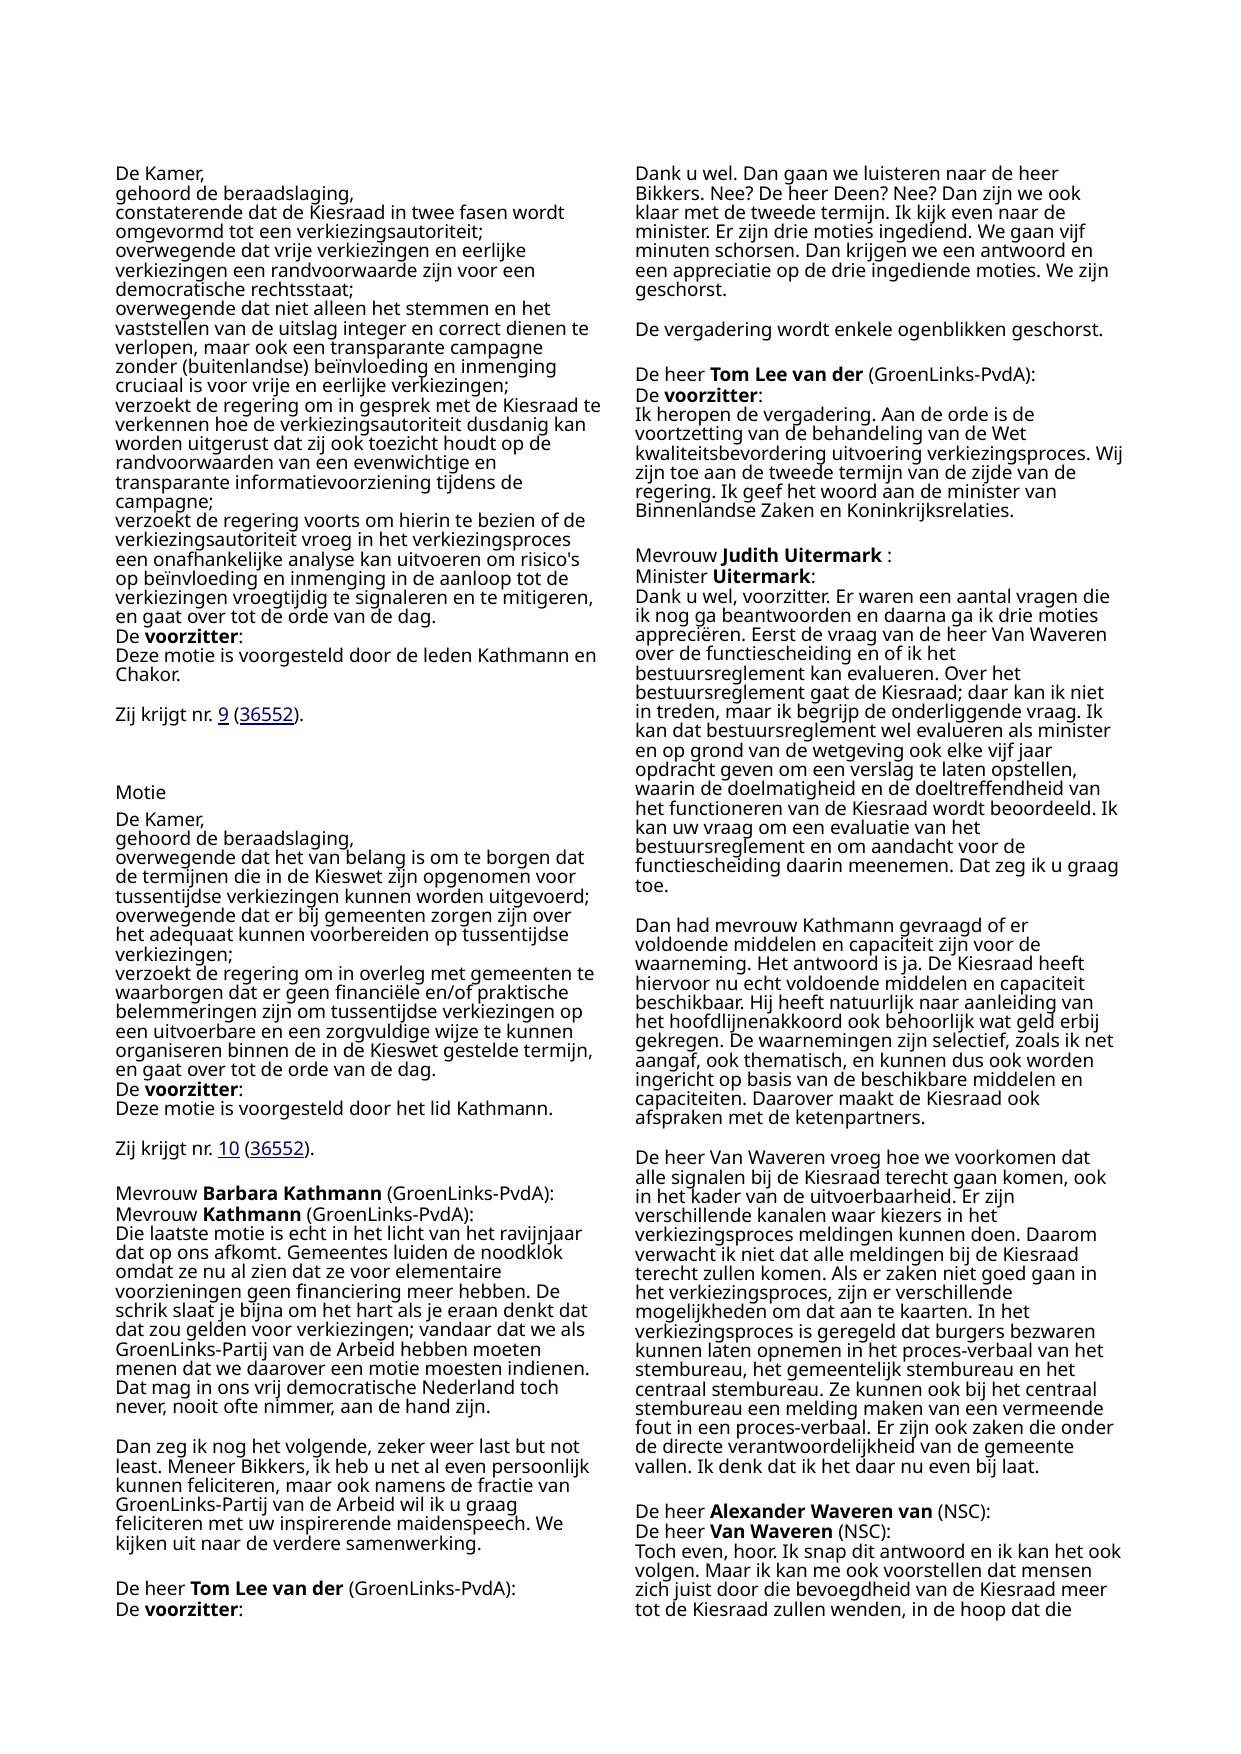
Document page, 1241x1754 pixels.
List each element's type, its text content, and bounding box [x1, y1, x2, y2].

text overwegende dat niet alleen het stemmen en het vaststellen van de uitslag integer en correct dienen te verlopen, maar ook een transparante campagne zonder (buitenlandse) beïnvloeding en inmenging cruciaal is voor vrije en eerlijke verkiezingen; [115, 300, 605, 397]
text De voorzitter: [115, 628, 605, 647]
text Deze motie is voorgesteld door het lid Kathmann. [115, 1100, 605, 1119]
text De heer Van Waveren vroeg hoe we voorkomen dat alle signalen bij de Kiesraad terecht gaan komen, ook in het kader van de uitvoerbaarheid. Er zijn verschillende kanalen waar kiezers in het verkiezingsproces meldingen kunnen doen. Daarom verwacht ik niet dat alle meldingen bij de Kiesraad terecht zullen komen. Als er zaken niet goed gaan in het verkiezingsproces, zijn er verschillende mogelijkheden om dat aan te kaarten. In het verkiezingsproces is geregeld dat burgers bezwaren kunnen laten opnemen in het proces-verbaal van het stembureau, het gemeentelijk stembureau en het centraal stembureau. Ze kunnen ook bij het centraal stembureau een melding maken van een vermeende fout in een proces-verbaal. Er zijn ook zaken die onder de directe verantwoordelijkheid van de gemeente vallen. Ik denk dat ik het daar nu even bij laat. [635, 1149, 1125, 1477]
text constaterende dat de Kiesraad in twee fasen wordt omgevormd tot een verkiezingsautoriteit; [115, 204, 605, 242]
text Minister Uitermark: [635, 568, 1125, 588]
text gehoord de beraadslaging, [115, 184, 605, 204]
text De voorzitter: [115, 1081, 605, 1100]
text De Kamer, [115, 811, 605, 830]
text Dank u wel. Dan gaan we luisteren naar de heer Bikkers. Nee? De heer Deen? Nee? Dan zijn we ook klaar met de tweede termijn. Ik kijk even naar de minister. Er zijn drie moties ingediend. We gaan vijf minuten schorsen. Dan krijgen we een antwoord en een appreciatie op de drie ingediende moties. We zijn geschorst. [635, 165, 1125, 300]
text De heer Tom Lee van der (GroenLinks-PvdA): [635, 361, 1125, 387]
text Dank u wel, voorzitter. Er waren een aantal vragen die ik nog ga beantwoorden en daarna ga ik drie moties appreciëren. Eerst de vraag van de heer Van Waveren over de functiescheiding en of ik het bestuursreglement kan evalueren. Over het bestuursreglement gaat de Kiesraad; daar kan ik niet in treden, maar ik begrijp de onderliggende vraag. Ik kan dat bestuursreglement wel evalueren als minister en op grond van de wetgeving ook elke vijf jaar opdracht geven om een verslag te laten opstellen, waarin de doelmatigheid en de doeltreffendheid van het functioneren van de Kiesraad wordt beoordeeld. Ik kan uw vraag om een evaluatie van het bestuursreglement en om aandacht voor de functiescheiding daarin meenemen. Dat zeg ik u graag toe. [635, 588, 1125, 896]
text De heer Alexander Waveren van (NSC): [635, 1498, 1125, 1523]
text verzoekt de regering om in gesprek met de Kiesraad te verkennen hoe de verkiezingsautoriteit dusdanig kan worden uitgerust dat zij ook toezicht houdt op de randvoorwaarden van een evenwichtige en transparante informatievoorziening tijdens de campagne; [115, 397, 605, 512]
text De vergadering wordt enkele ogenblikken geschorst. [635, 321, 1125, 340]
text Dan had mevrouw Kathmann gevraagd of er voldoende middelen en capaciteit zijn voor de waarneming. Het antwoord is ja. De Kiesraad heeft hiervoor nu echt voldoende middelen en capaciteit beschikbaar. Hij heeft natuurlijk naar aanleiding van het hoofdlijnenakkoord ook behoorlijk wat geld erbij gekregen. De waarnemingen zijn selectief, zoals ik net aangaf, ook thematisch, en kunnen dus ook worden ingericht op basis van de beschikbare middelen en capaciteiten. Daarover maakt de Kiesraad ook afspraken met de ketenpartners. [635, 917, 1125, 1129]
text overwegende dat vrije verkiezingen en eerlijke verkiezingen een randvoorwaarde zijn voor een democratische rechtsstaat; [115, 242, 605, 300]
text en gaat over tot de orde van de dag. [115, 1061, 605, 1081]
text Toch even, hoor. Ik snap dit antwoord en ik kan het ook volgen. Maar ik kan me ook voorstellen dat mensen zich juist door die bevoegdheid van de Kiesraad meer tot de Kiesraad zullen wenden, in de hoop dat die [635, 1543, 1125, 1620]
text en gaat over tot de orde van de dag. [115, 608, 605, 628]
text Dan zeg ik nog het volgende, zeker weer last but not least. Meneer Bikkers, ik heb u net al even persoonlijk kunnen feliciteren, maar ook namens de fractie van GroenLinks-Partij van de Arbeid wil ik u graag feliciteren met uw inspirerende maidenspeech. We kijken uit naar de verdere samenwerking. [115, 1438, 605, 1554]
text Zij krijgt nr. 9 (36552). [115, 706, 605, 726]
text gehoord de beraadslaging, [115, 830, 605, 849]
text Mevrouw Kathmann (GroenLinks-PvdA): [115, 1206, 605, 1225]
text overwegende dat er bij gemeenten zorgen zijn over het adequaat kunnen voorbereiden op tussentijdse verkiezingen; [115, 907, 605, 965]
text Motie [115, 779, 605, 805]
text De Kamer, [115, 165, 605, 184]
text Zij krijgt nr. 10 (36552). [115, 1140, 605, 1159]
text verzoekt de regering voorts om hierin te bezien of de verkiezingsautoriteit vroeg in het verkiezingsproces een onafhankelijke analyse kan uitvoeren om risico's op beïnvloeding en inmenging in de aanloop tot de verkiezingen vroegtijdig te signaleren en te mitigeren, [115, 512, 605, 608]
text overwegende dat het van belang is om te borgen dat de termijnen die in de Kieswet zijn opgenomen voor tussentijdse verkiezingen kunnen worden uitgevoerd; [115, 849, 605, 907]
text De voorzitter: [635, 387, 1125, 406]
text verzoekt de regering om in overleg met gemeenten te waarborgen dat er geen financiële en/of praktische belemmeringen zijn om tussentijdse verkiezingen op een uitvoerbare en een zorgvuldige wijze te kunnen organiseren binnen de in de Kieswet gestelde termijn, [115, 965, 605, 1061]
text De heer Van Waveren (NSC): [635, 1523, 1125, 1543]
text Mevrouw Judith Uitermark : [635, 543, 1125, 568]
text De voorzitter: [115, 1601, 605, 1620]
text Die laatste motie is echt in het licht van het ravijnjaar dat op ons afkomt. Gemeentes luiden de noodklok omdat ze nu al zien dat ze voor elementaire voorzieningen geen financiering meer hebben. De schrik slaat je bijna om het hart als je eraan denkt dat dat zou gelden voor verkiezingen; vandaar dat we als GroenLinks-Partij van de Arbeid hebben moeten menen dat we daarover een motie moesten indienen. Dat mag in ons vrij democratische Nederland toch never, nooit ofte nimmer, aan de hand zijn. [115, 1225, 605, 1418]
text De heer Tom Lee van der (GroenLinks-PvdA): [115, 1575, 605, 1601]
text Deze motie is voorgesteld door de leden Kathmann en Chakor. [115, 647, 605, 686]
text Ik heropen de vergadering. Aan de orde is de voortzetting van de behandeling van de Wet kwaliteitsbevordering uitvoering verkiezingsproces. Wij zijn toe aan de tweede termijn van de zijde van de regering. Ik geef het woord aan de minister van Binnenlandse Zaken en Koninkrijksrelaties. [635, 406, 1125, 522]
text Mevrouw Barbara Kathmann (GroenLinks-PvdA): [115, 1180, 605, 1206]
